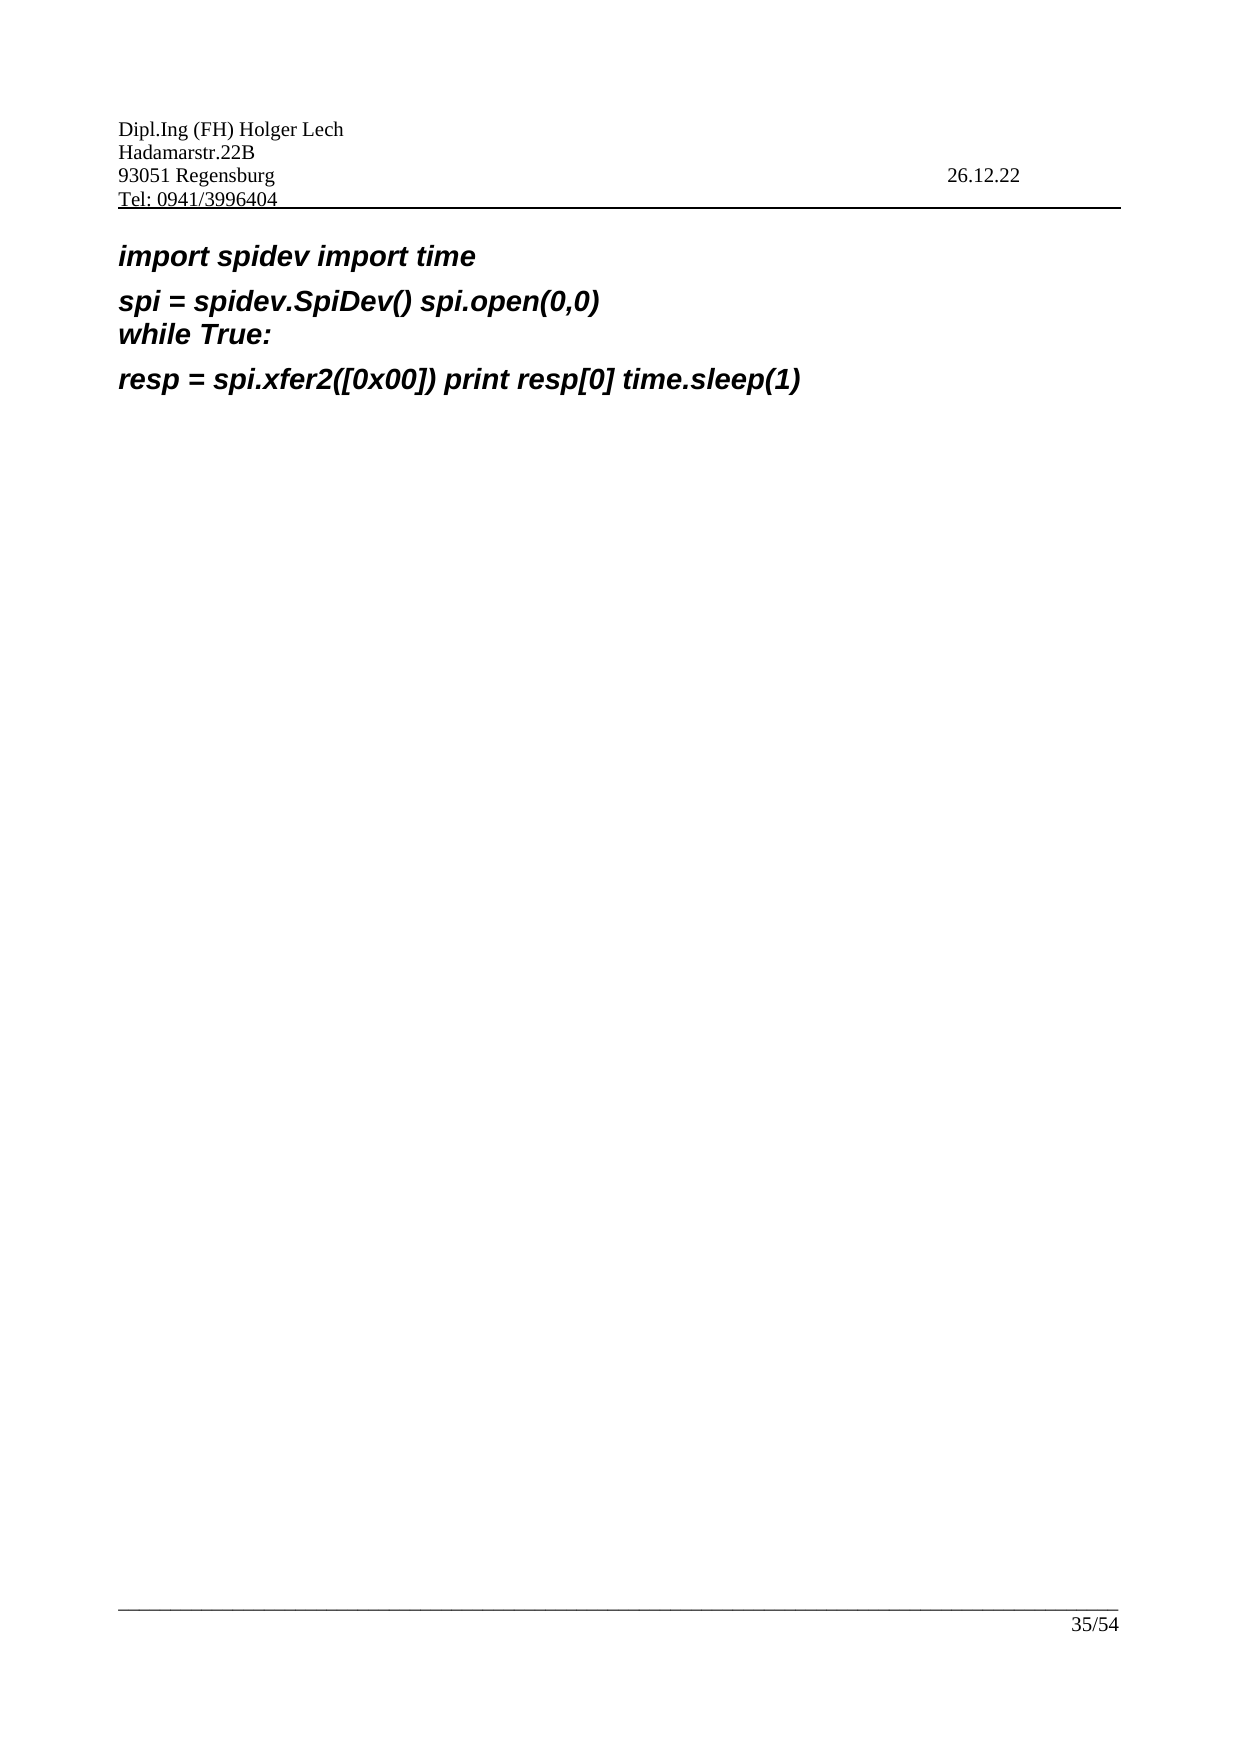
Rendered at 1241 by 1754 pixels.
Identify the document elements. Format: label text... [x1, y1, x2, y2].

text resp = spi.xfer2([0x00]) print resp[0] time.sleep(1) [118, 363, 1122, 396]
text spi = spidev.SpiDev() spi.open(0,0) while True: [118, 285, 1122, 350]
text import spidev import time [118, 240, 1122, 273]
